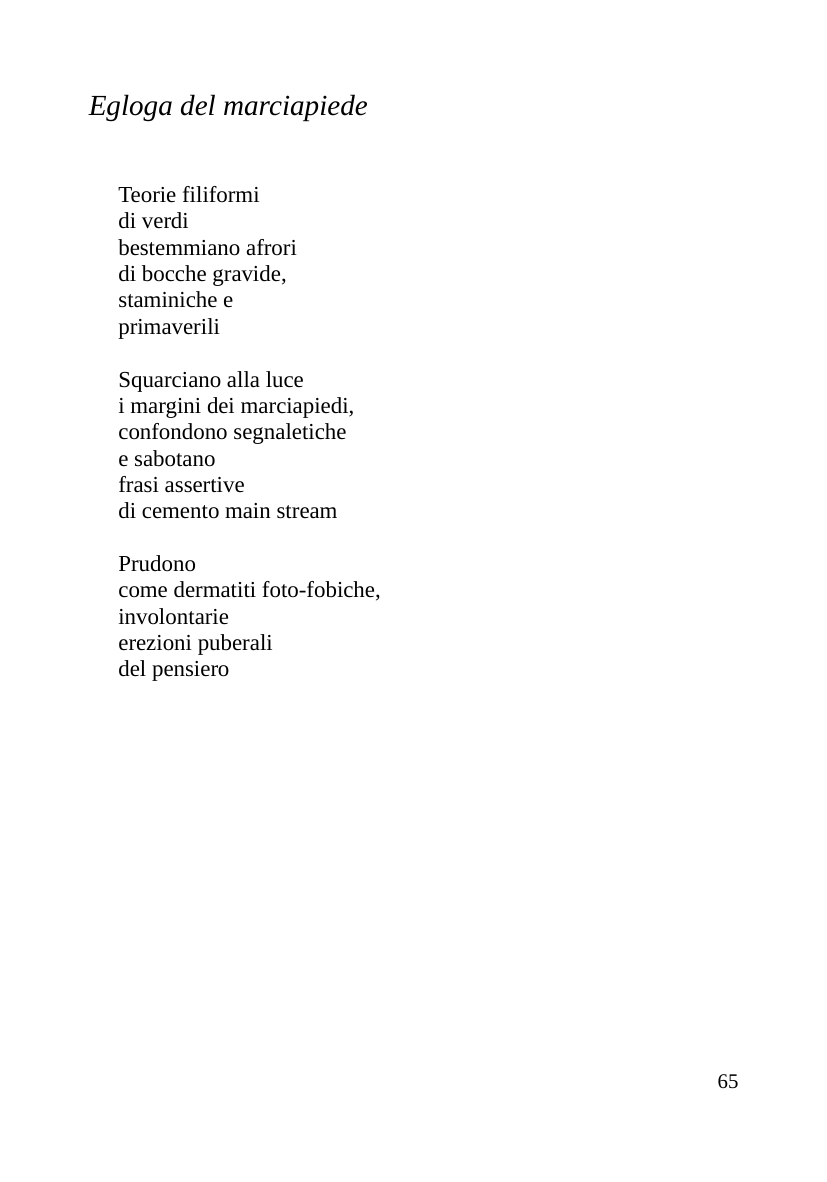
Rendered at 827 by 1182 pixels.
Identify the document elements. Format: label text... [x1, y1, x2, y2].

text di cemento main stream [118, 497, 738, 524]
text bestemmiano afrori [118, 234, 738, 260]
text confondono segnaletiche [118, 418, 738, 445]
text di bocche gravide, [118, 260, 738, 287]
text Egloga del marciapiede [88, 88, 738, 122]
text Squarciano alla luce [118, 366, 738, 392]
text involontarie [118, 603, 738, 629]
text del pensiero [118, 656, 738, 682]
text Teorie filiformi [118, 181, 738, 207]
text di verdi [118, 207, 738, 234]
text Prudono [118, 550, 738, 576]
text i margini dei marciapiedi, [118, 392, 738, 418]
text e sabotano [118, 445, 738, 471]
text primaverili [118, 313, 738, 339]
text frasi assertive [118, 471, 738, 497]
text staminiche e [118, 287, 738, 313]
text come dermatiti foto-fobiche, [118, 576, 738, 603]
text erezioni puberali [118, 629, 738, 656]
